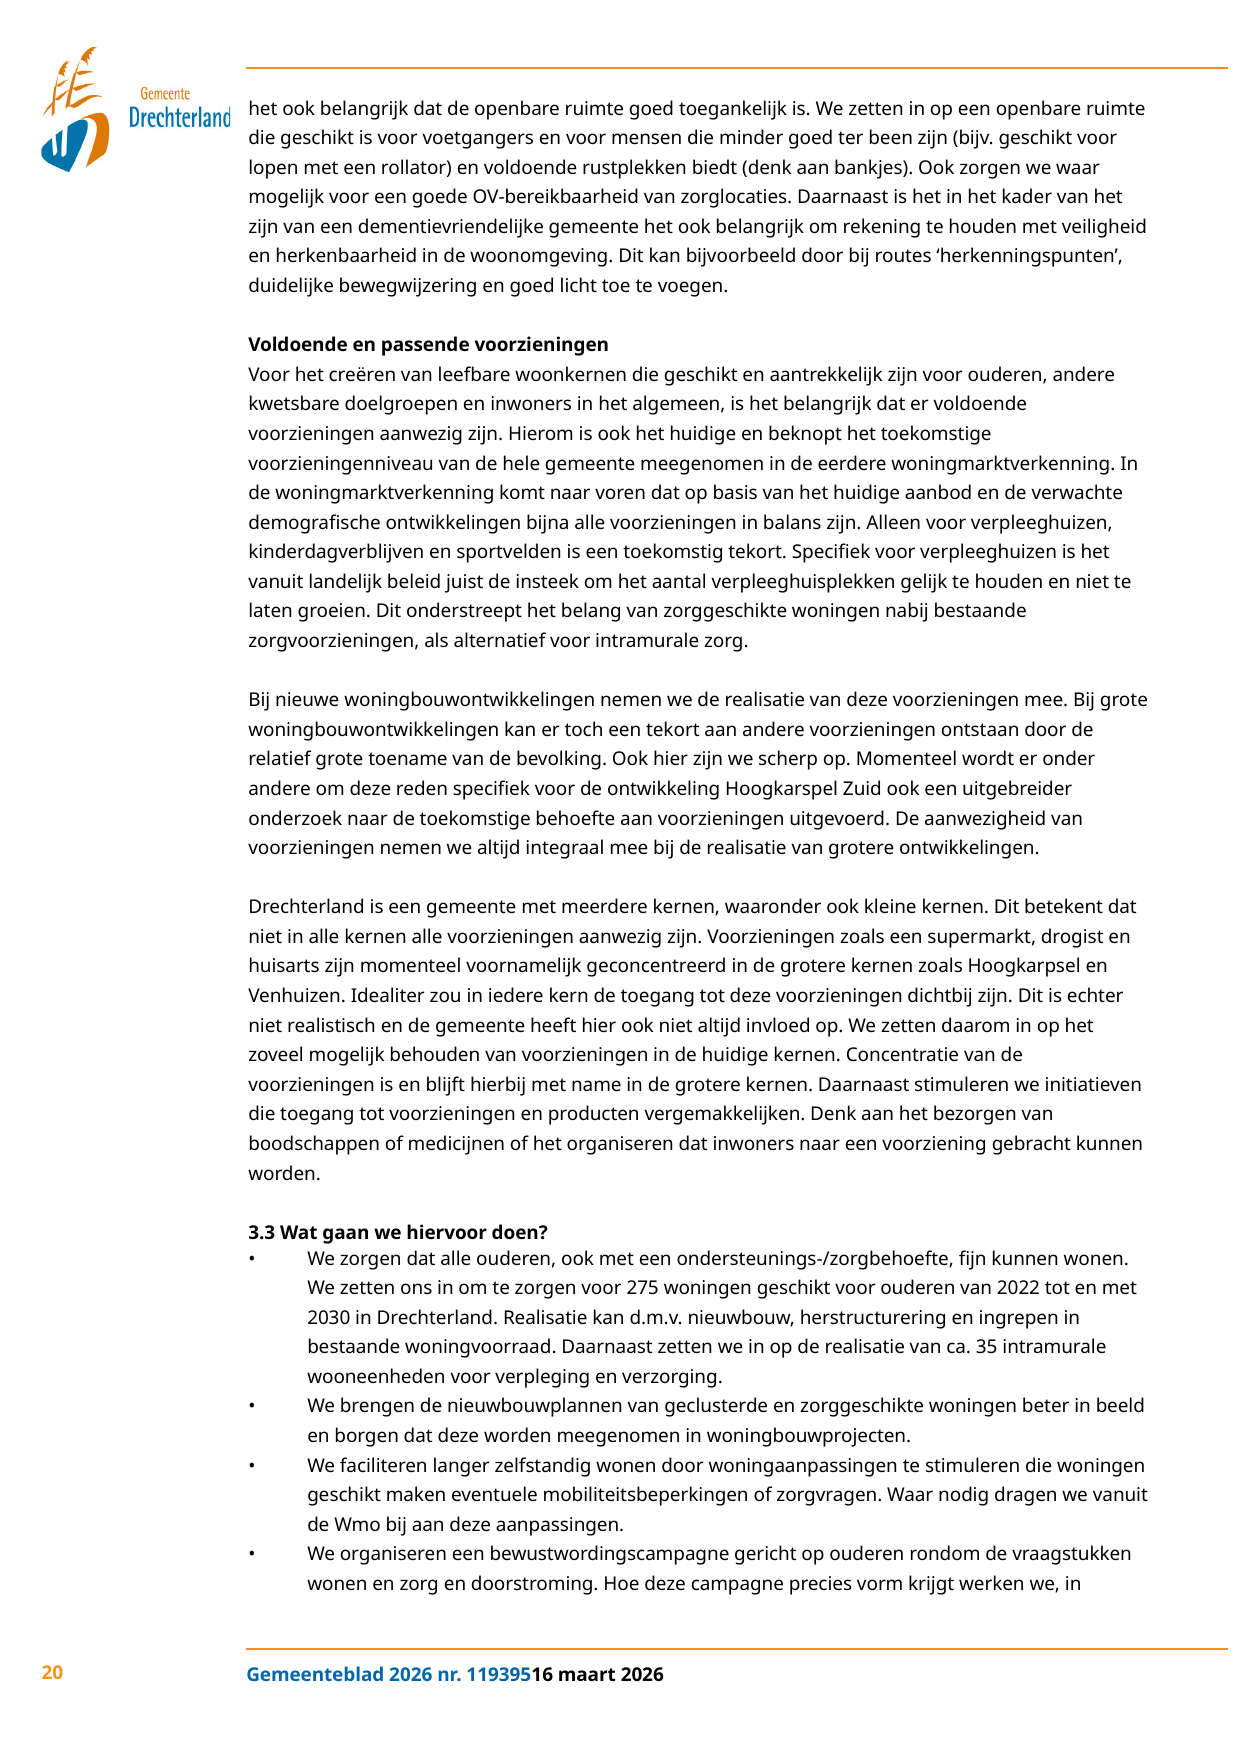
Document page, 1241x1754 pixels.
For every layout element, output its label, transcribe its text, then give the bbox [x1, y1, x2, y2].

text het ook belangrijk dat de openbare ruimte goed toegankelijk is. We zetten in op een openbare ruimte die geschikt is voor voetgangers en voor mensen die minder goed ter been zijn (bijv. geschikt voor lopen met een rollator) en voldoende rustplekken biedt (denk aan bankjes). Ook zorgen we waar mogelijk voor een goede OV-bereikbaarheid van zorglocaties. Daarnaast is het in het kader van het zijn van een dementievriendelijke gemeente het ook belangrijk om rekening te houden met veiligheid en herkenbaarheid in de woonomgeving. Dit kan bijvoorbeeld door bij routes ‘herkenningspunten’, duidelijke bewegwijzering en goed licht toe te voegen. [248, 95, 1152, 298]
list We zorgen dat alle ouderen, ook met een ondersteunings-/zorgbehoefte, fijn kunnen wonen. We zetten ons in om te zorgen voor 275 woningen geschikt voor ouderen van 2022 tot en met 2030 in Drechterland. Realisatie kan d.m.v. nieuwbouw, herstructurering en ingrepen in bestaande woningvoorraad. Daarnaast zetten we in op de realisatie van ca. 35 intramurale wooneenheden voor verpleging en verzorging. [248, 1245, 1152, 1389]
text Voldoende en passende voorzieningen [248, 331, 1152, 357]
text Voor het creëren van leefbare woonkernen die geschikt en aantrekkelijk zijn voor ouderen, andere kwetsbare doelgroepen en inwoners in het algemeen, is het belangrijk dat er voldoende voorzieningen aanwezig zijn. Hierom is ook het huidige en beknopt het toekomstige voorzieningenniveau van de hele gemeente meegenomen in de eerdere woningmarktverkenning. In de woningmarktverkenning komt naar voren dat op basis van het huidige aanbod en de verwachte demografische ontwikkelingen bijna alle voorzieningen in balans zijn. Alleen voor verpleeghuizen, kinderdagverblijven en sportvelden is een toekomstig tekort. Specifiek voor verpleeghuizen is het vanuit landelijk beleid juist de insteek om het aantal verpleeghuisplekken gelijk te houden en niet te laten groeien. Dit onderstreept het belang van zorggeschikte woningen nabij bestaande zorgvoorzieningen, als alternatief voor intramurale zorg. [248, 361, 1152, 653]
text Bij nieuwe woningbouwontwikkelingen nemen we de realisatie van deze voorzieningen mee. Bij grote woningbouwontwikkelingen kan er toch een tekort aan andere voorzieningen ontstaan door de relatief grote toename van de bevolking. Ook hier zijn we scherp op. Momenteel wordt er onder andere om deze reden specifiek voor de ontwikkeling Hoogkarspel Zuid ook een uitgebreider onderzoek naar de toekomstige behoefte aan voorzieningen uitgevoerd. De aanwezigheid van voorzieningen nemen we altijd integraal mee bij de realisatie van grotere ontwikkelingen. [248, 686, 1152, 860]
list We organiseren een bewustwordingscampagne gericht op ouderen rondom de vraagstukken wonen en zorg en doorstroming. Hoe deze campagne precies vorm krijgt werken we, in [248, 1541, 1152, 1596]
picture [41, 158, 64, 172]
picture [226, 115, 231, 124]
picture [41, 47, 231, 172]
text 3.3 Wat gaan we hiervoor doen? [248, 1219, 1152, 1245]
list We faciliteren langer zelfstandig wonen door woningaanpassingen te stimuleren die woningen geschikt maken eventuele mobiliteitsbeperkingen of zorgvragen. Waar nodig dragen we vanuit de Wmo bij aan deze aanpassingen. [248, 1452, 1152, 1537]
text Drechterland is een gemeente met meerdere kernen, waaronder ook kleine kernen. Dit betekent dat niet in alle kernen alle voorzieningen aanwezig zijn. Voorzieningen zoals een supermarkt, drogist en huisarts zijn momenteel voornamelijk geconcentreerd in de grotere kernen zoals Hoogkarpsel en Venhuizen. Idealiter zou in iedere kern de toegang tot deze voorzieningen dichtbij zijn. Dit is echter niet realistisch en de gemeente heeft hier ook niet altijd invloed op. We zetten daarom in op het zoveel mogelijk behouden van voorzieningen in de huidige kernen. Concentratie van de voorzieningen is en blijft hierbij met name in de grotere kernen. Daarnaast stimuleren we initiatieven die toegang tot voorzieningen en producten vergemakkelijken. Denk aan het bezorgen van boodschappen of medicijnen of het organiseren dat inwoners naar een voorziening gebracht kunnen worden. [248, 893, 1152, 1186]
list We brengen de nieuwbouwplannen van geclusterde en zorggeschikte woningen beter in beeld en borgen dat deze worden meegenomen in woningbouwprojecten. [248, 1393, 1152, 1448]
